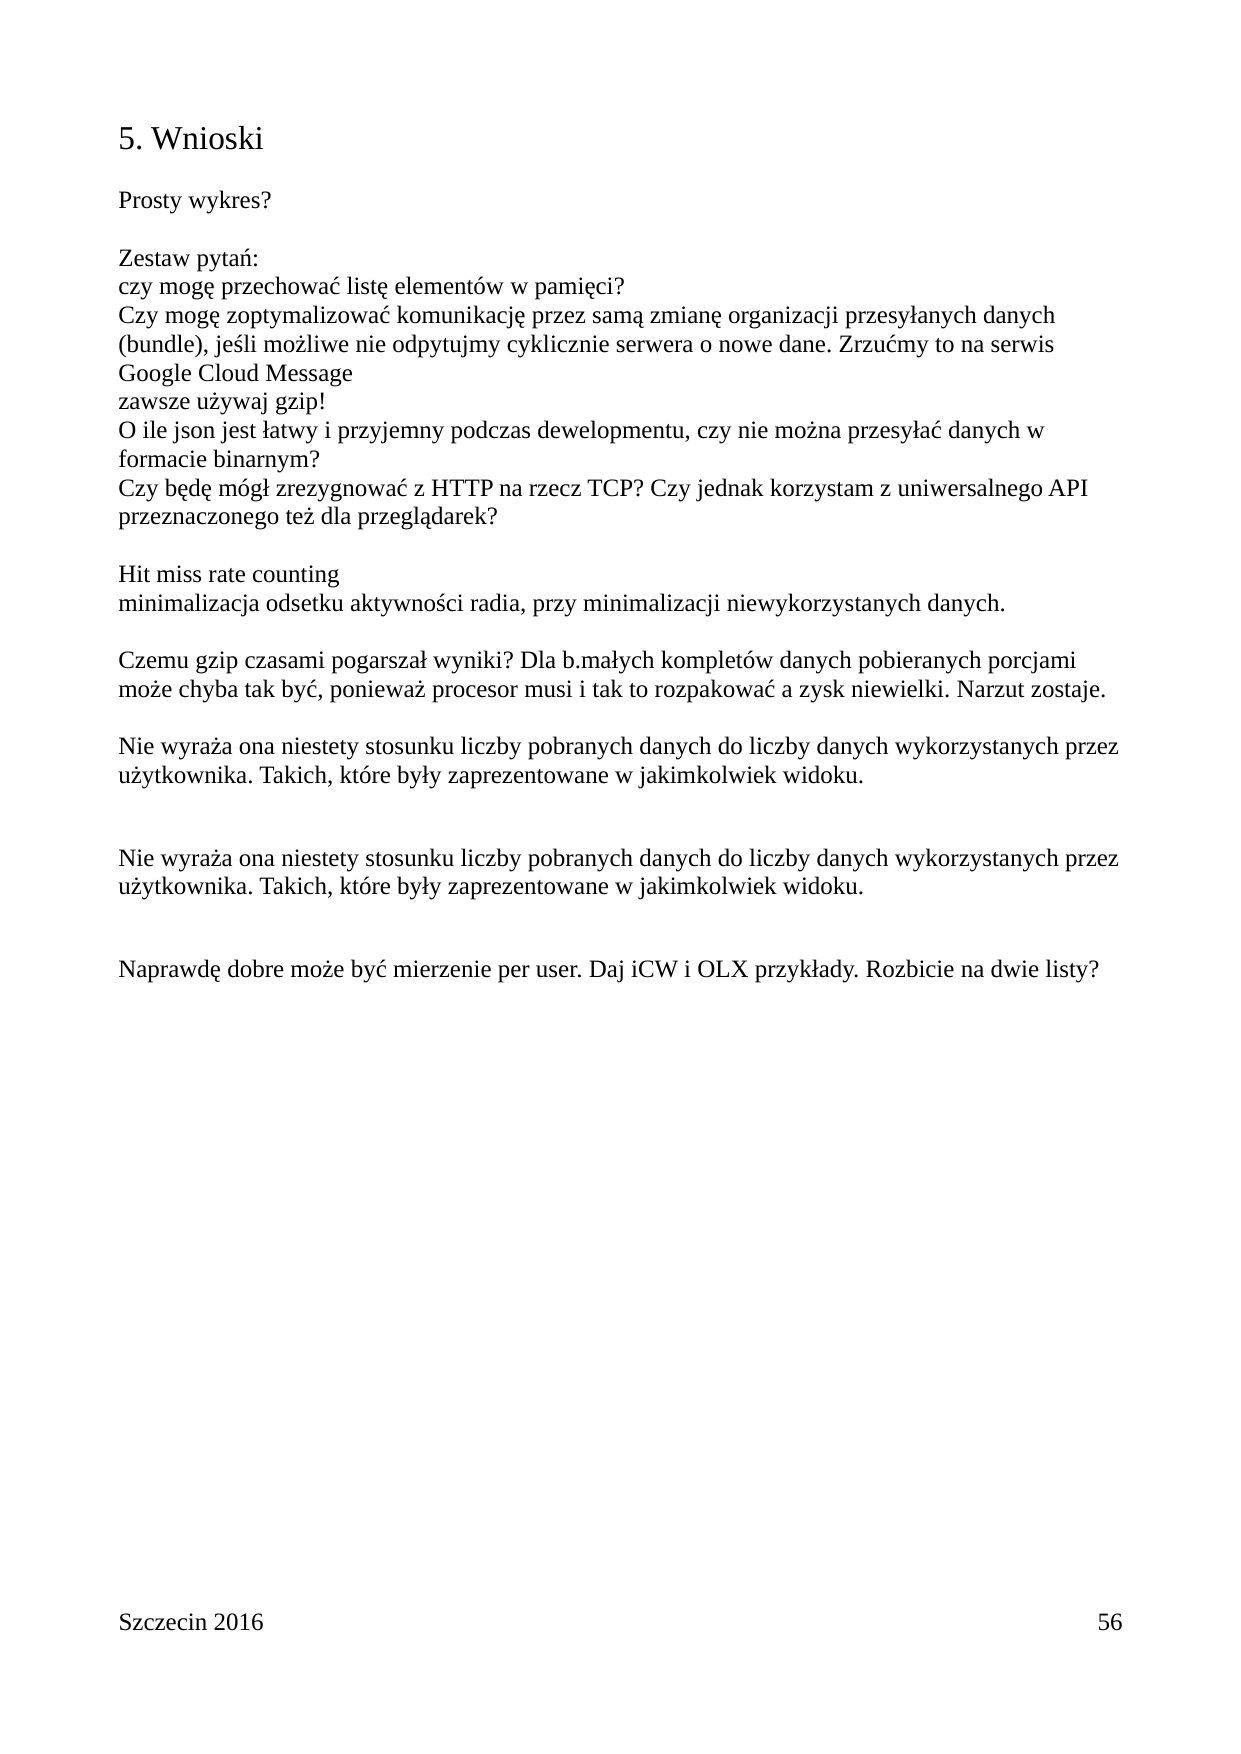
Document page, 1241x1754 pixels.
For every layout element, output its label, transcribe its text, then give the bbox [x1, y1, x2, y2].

text Czy będę mógł zrezygnować z HTTP na rzecz TCP? Czy jednak korzystam z uniwersalnego API przeznaczonego też dla przeglądarek? [118, 473, 1122, 530]
text Naprawdę dobre może być mierzenie per user. Daj iCW i OLX przykłady. Rozbicie na dwie listy? [118, 954, 1122, 983]
text Czy mogę zoptymalizować komunikację przez samą zmianę organizacji przesyłanych danych (bundle), jeśli możliwe nie odpytujmy cyklicznie serwera o nowe dane. Zrzućmy to na serwis Google Cloud Message [118, 300, 1122, 386]
text O ile json jest łatwy i przyjemny podczas dewelopmentu, czy nie można przesyłać danych w formacie binarnym? [118, 415, 1122, 473]
subtitle 5. Wnioski [118, 118, 1122, 156]
text Czemu gzip czasami pogarszał wyniki? Dla b.małych kompletów danych pobieranych porcjami może chyba tak być, ponieważ procesor musi i tak to rozpakować a zysk niewielki. Narzut zostaje. [118, 645, 1122, 703]
text czy mogę przechować listę elementów w pamięci? [118, 271, 1122, 300]
text Zestaw pytań: [118, 243, 1122, 271]
text minimalizacja odsetku aktywności radia, przy minimalizacji niewykorzystanych danych. [118, 588, 1122, 616]
text Prosty wykres? [118, 185, 1122, 214]
text Nie wyraża ona niestety stosunku liczby pobranych danych do liczby danych wykorzystanych przez użytkownika. Takich, które były zaprezentowane w jakimkolwiek widoku. [118, 731, 1122, 789]
text Nie wyraża ona niestety stosunku liczby pobranych danych do liczby danych wykorzystanych przez użytkownika. Takich, które były zaprezentowane w jakimkolwiek widoku. [118, 843, 1122, 900]
text zawsze używaj gzip! [118, 386, 1122, 415]
text Hit miss rate counting [118, 559, 1122, 588]
